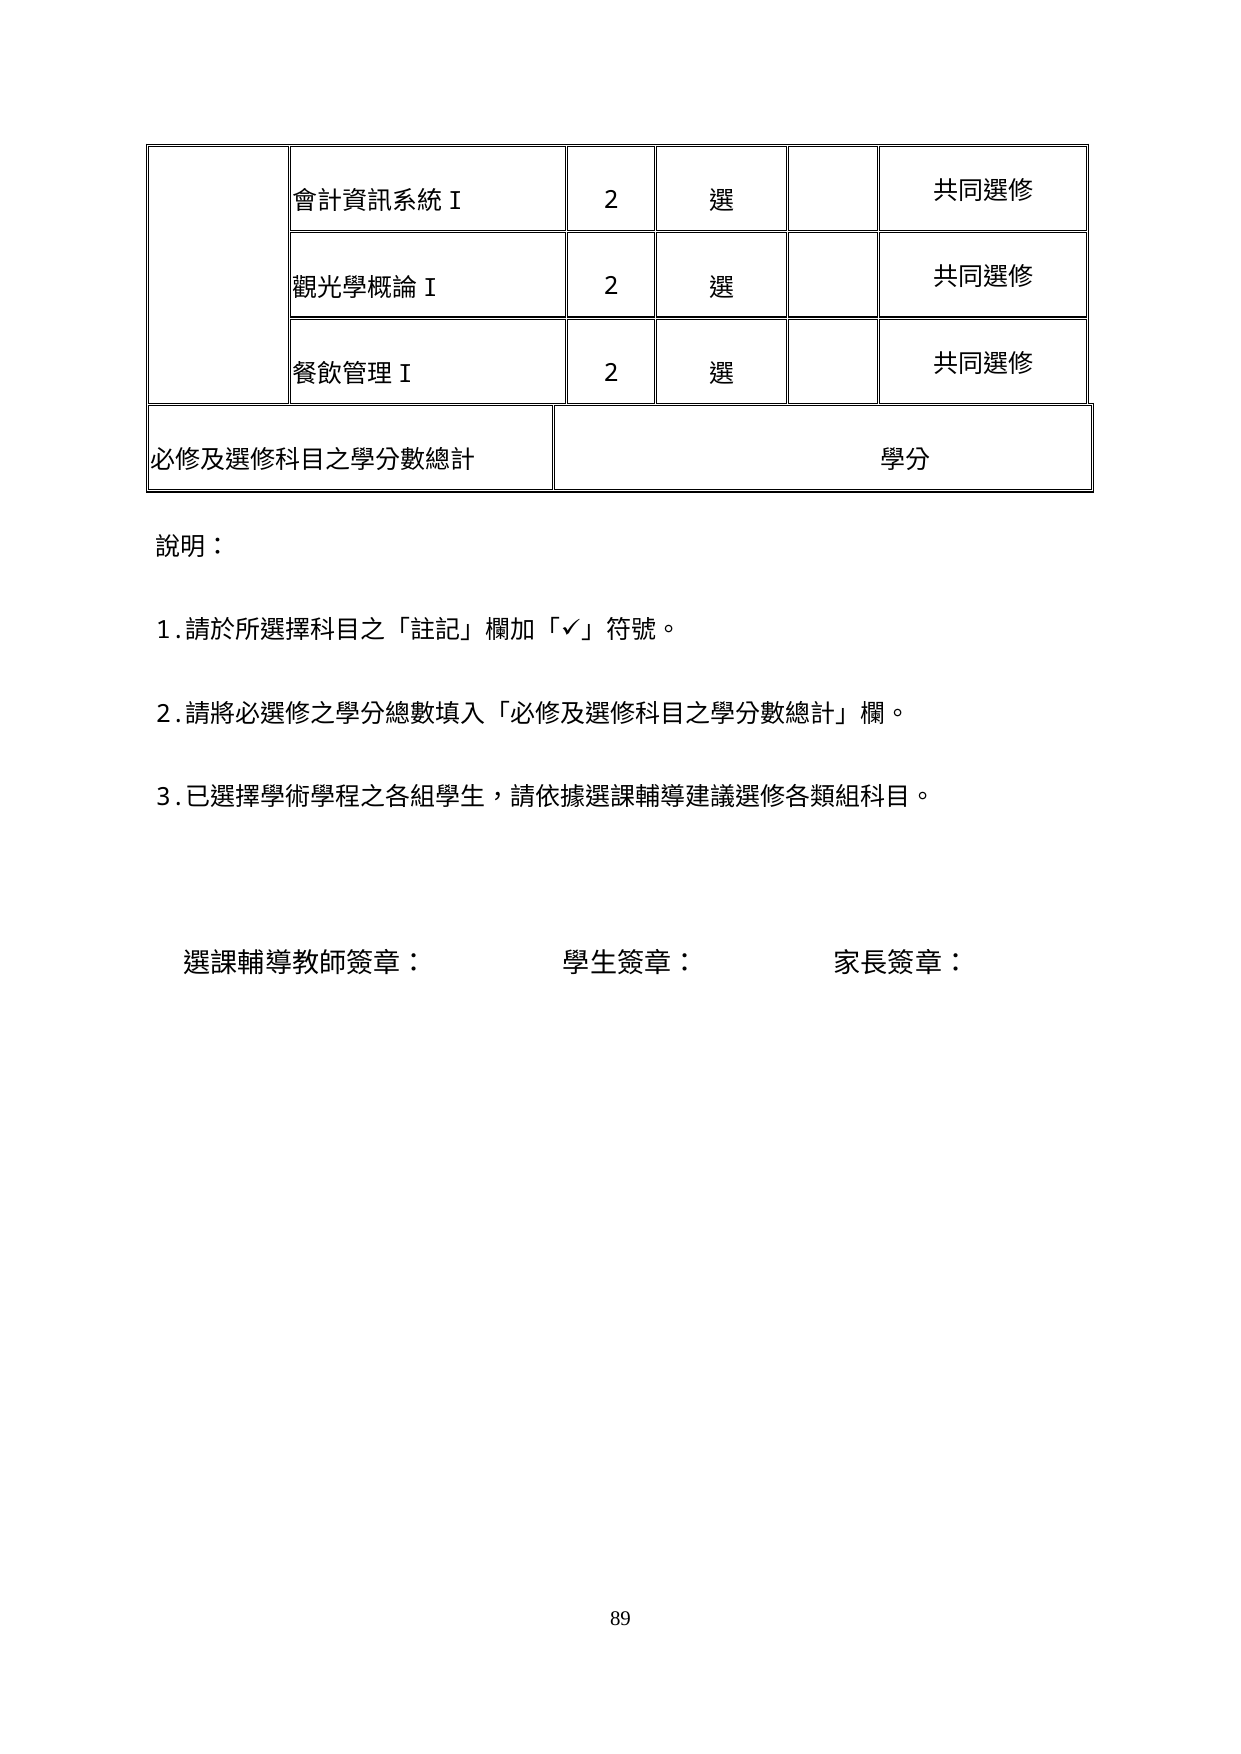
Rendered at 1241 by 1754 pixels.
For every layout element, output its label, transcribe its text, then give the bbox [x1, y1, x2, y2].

table_cell [1089, 144, 1093, 230]
table_cell 選 [657, 147, 786, 230]
table_cell 選 [657, 320, 786, 403]
table_cell 共同選修 [880, 147, 1086, 230]
table_cell [1089, 316, 1093, 403]
table_cell 選 [657, 233, 786, 316]
table_cell 2 [568, 233, 654, 316]
table_cell 觀光學概論I [291, 233, 565, 316]
text 選課輔導教師簽章： 學生簽章： 家長簽章： [118, 919, 1122, 982]
text 1.請於所選擇科目之「註記」欄加「ü」符號。 [118, 586, 1122, 649]
table_cell [149, 147, 288, 403]
table_cell [789, 320, 877, 403]
table_cell 必修及選修科目之學分數總計 [149, 406, 552, 489]
table_cell 學分 [555, 406, 1091, 489]
text 3.已選擇學術學程之各組學生，請依據選課輔導建議選修各類組科目。 [118, 753, 1122, 815]
table_cell 2 [568, 320, 654, 403]
table_cell [789, 233, 877, 316]
table_cell 餐飲管理I [291, 320, 565, 403]
text 2.請將必選修之學分總數填入「必修及選修科目之學分數總計」欄。 [118, 669, 1122, 732]
table_cell 會計資訊系統I [291, 147, 565, 230]
table_cell 2 [568, 147, 654, 230]
table_cell [789, 147, 877, 230]
table_cell [1089, 230, 1093, 316]
table_cell 共同選修 [880, 233, 1086, 316]
text 說明： [118, 503, 1122, 565]
table_cell 共同選修 [880, 320, 1086, 403]
